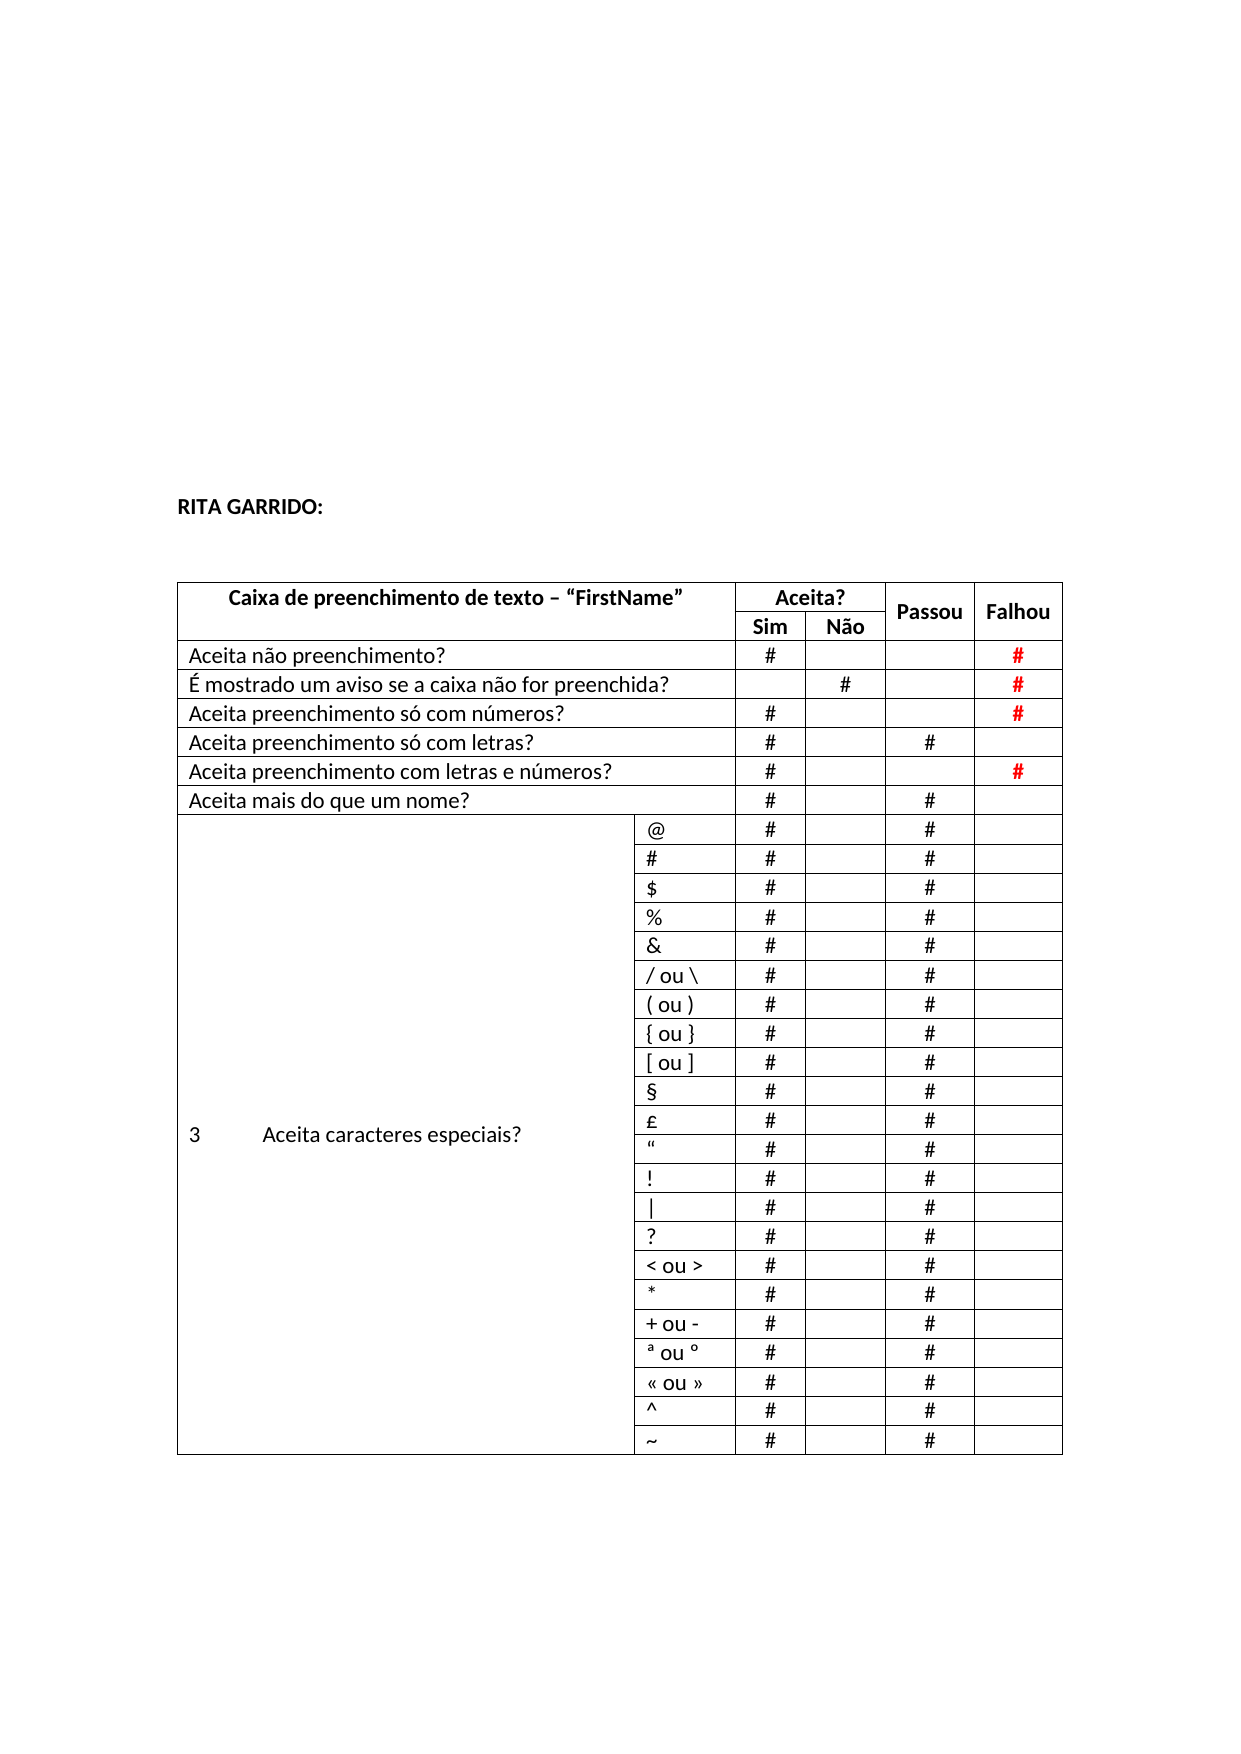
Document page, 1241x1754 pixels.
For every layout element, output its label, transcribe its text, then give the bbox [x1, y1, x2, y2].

table_cell [975, 1222, 1062, 1250]
table_cell [975, 1280, 1062, 1308]
table_cell # [886, 1164, 974, 1192]
table_cell # [736, 786, 805, 814]
table_header Aceita? [736, 583, 885, 611]
table_cell [806, 1135, 885, 1163]
table_cell Aceita preenchimento só com letras? [178, 728, 735, 756]
table_cell # [736, 1135, 805, 1163]
table_cell # [736, 815, 805, 843]
table_cell # [736, 1193, 805, 1221]
table_cell [975, 1135, 1062, 1163]
table_cell [975, 1339, 1062, 1367]
table_cell [975, 903, 1062, 931]
table_cell # [886, 874, 974, 902]
table_cell [806, 728, 885, 756]
table_cell ª ou º [635, 1339, 735, 1367]
table_cell [975, 815, 1062, 843]
table_cell [975, 845, 1062, 872]
table_cell @ [635, 815, 735, 843]
table_cell [886, 699, 974, 727]
table_cell [806, 1251, 885, 1279]
table_cell # [736, 641, 805, 669]
table_cell # [736, 1019, 805, 1047]
table_cell $ [635, 874, 735, 902]
table_cell [975, 1193, 1062, 1221]
table_cell [975, 990, 1062, 1018]
table_cell É mostrado um aviso se a caixa não for preenchida? [178, 670, 735, 698]
table_cell [806, 1339, 885, 1367]
text RITA GARRIDO: [177, 492, 1063, 520]
table_cell # [886, 1077, 974, 1105]
table_cell # [736, 1280, 805, 1308]
table_cell # [886, 786, 974, 814]
table_cell # [736, 845, 805, 872]
table_cell # [886, 728, 974, 756]
table_cell # [886, 1426, 974, 1454]
table_cell # [736, 1339, 805, 1367]
table_cell # [886, 1135, 974, 1163]
table_cell # [886, 1222, 974, 1250]
table_cell [975, 1397, 1062, 1425]
table_cell # [886, 932, 974, 960]
table_cell # [635, 845, 735, 872]
table_cell ? [635, 1222, 735, 1250]
table_header Passou [886, 583, 974, 640]
table_header Caixa de preenchimento de texto – “FirstName” [178, 583, 735, 640]
table_cell # [736, 1426, 805, 1454]
table_cell # [886, 1368, 974, 1396]
table_cell [806, 1106, 885, 1134]
table_cell [806, 757, 885, 785]
table_cell [975, 1164, 1062, 1192]
table_cell # [886, 961, 974, 989]
table_cell Aceita mais do que um nome? [178, 786, 735, 814]
table_cell Aceita caracteres especiais? [178, 815, 634, 1454]
table_cell [806, 1310, 885, 1337]
table_cell # [886, 903, 974, 931]
table_cell + ou - [635, 1310, 735, 1337]
table_cell [736, 670, 805, 698]
table_cell [806, 1426, 885, 1454]
table_cell [806, 1019, 885, 1047]
table_cell [975, 1019, 1062, 1047]
table_cell [806, 990, 885, 1018]
table_cell [886, 757, 974, 785]
table_cell [806, 1222, 885, 1250]
table_cell [806, 1280, 885, 1308]
table_cell & [635, 932, 735, 960]
table_cell # [736, 1106, 805, 1134]
table_cell [806, 786, 885, 814]
table_cell [806, 1397, 885, 1425]
table_cell # [736, 1310, 805, 1337]
table_cell # [886, 845, 974, 872]
table_cell # [736, 874, 805, 902]
table_cell # [806, 670, 885, 698]
table_cell # [886, 1251, 974, 1279]
table_cell [806, 932, 885, 960]
table_cell [975, 1426, 1062, 1454]
table_cell [975, 728, 1062, 756]
table_cell # [736, 1164, 805, 1192]
table_cell [975, 932, 1062, 960]
table_cell [806, 1077, 885, 1105]
table_cell | [635, 1193, 735, 1221]
table_cell # [736, 757, 805, 785]
table_cell [806, 641, 885, 669]
table_cell # [886, 1339, 974, 1367]
table_cell [975, 786, 1062, 814]
table_cell [806, 845, 885, 872]
table_cell [975, 1048, 1062, 1076]
table_cell * [635, 1280, 735, 1308]
table_cell [806, 815, 885, 843]
table_cell # [975, 699, 1062, 727]
table_cell “ [635, 1135, 735, 1163]
table_cell # [886, 1106, 974, 1134]
table_cell # [886, 815, 974, 843]
table_cell [806, 699, 885, 727]
table_cell [806, 1164, 885, 1192]
table_cell [975, 1368, 1062, 1396]
table_cell Sim [736, 612, 805, 640]
table_cell # [736, 1077, 805, 1105]
table_cell # [886, 1193, 974, 1221]
table_cell # [886, 1280, 974, 1308]
table_cell # [736, 903, 805, 931]
table_cell [975, 1310, 1062, 1337]
table_cell [ ou ] [635, 1048, 735, 1076]
table_cell # [736, 699, 805, 727]
table_cell ~ [635, 1426, 735, 1454]
table_cell [806, 1368, 885, 1396]
table_cell [886, 670, 974, 698]
table_cell £ [635, 1106, 735, 1134]
table_cell Aceita preenchimento só com números? [178, 699, 735, 727]
table_cell [975, 1106, 1062, 1134]
table_cell # [736, 1368, 805, 1396]
table_cell # [975, 641, 1062, 669]
table_cell ^ [635, 1397, 735, 1425]
table_cell « ou » [635, 1368, 735, 1396]
table_cell [975, 1077, 1062, 1105]
table_cell # [736, 932, 805, 960]
table_cell # [975, 757, 1062, 785]
table_cell { ou } [635, 1019, 735, 1047]
table_cell # [886, 1019, 974, 1047]
table_cell [806, 1048, 885, 1076]
table_cell % [635, 903, 735, 931]
table_cell # [886, 1397, 974, 1425]
table_cell # [736, 1048, 805, 1076]
table_cell [886, 641, 974, 669]
table_cell # [736, 961, 805, 989]
table_cell [975, 874, 1062, 902]
table_cell < ou > [635, 1251, 735, 1279]
table_cell # [736, 1397, 805, 1425]
table_cell [806, 961, 885, 989]
table_cell # [886, 990, 974, 1018]
table_cell # [736, 1222, 805, 1250]
table_cell Aceita preenchimento com letras e números? [178, 757, 735, 785]
table_cell # [975, 670, 1062, 698]
table_cell ! [635, 1164, 735, 1192]
table_cell # [736, 728, 805, 756]
table_cell # [886, 1310, 974, 1337]
table_cell Aceita não preenchimento? [178, 641, 735, 669]
table_cell [975, 961, 1062, 989]
table_cell # [736, 1251, 805, 1279]
table_cell [806, 903, 885, 931]
table_cell Não [806, 612, 885, 640]
table_header Falhou [975, 583, 1062, 640]
table_cell [806, 1193, 885, 1221]
table_cell [975, 1251, 1062, 1279]
table_cell [806, 874, 885, 902]
table_cell / ou \ [635, 961, 735, 989]
table_cell # [736, 990, 805, 1018]
table_cell # [886, 1048, 974, 1076]
table_cell ( ou ) [635, 990, 735, 1018]
table_cell § [635, 1077, 735, 1105]
